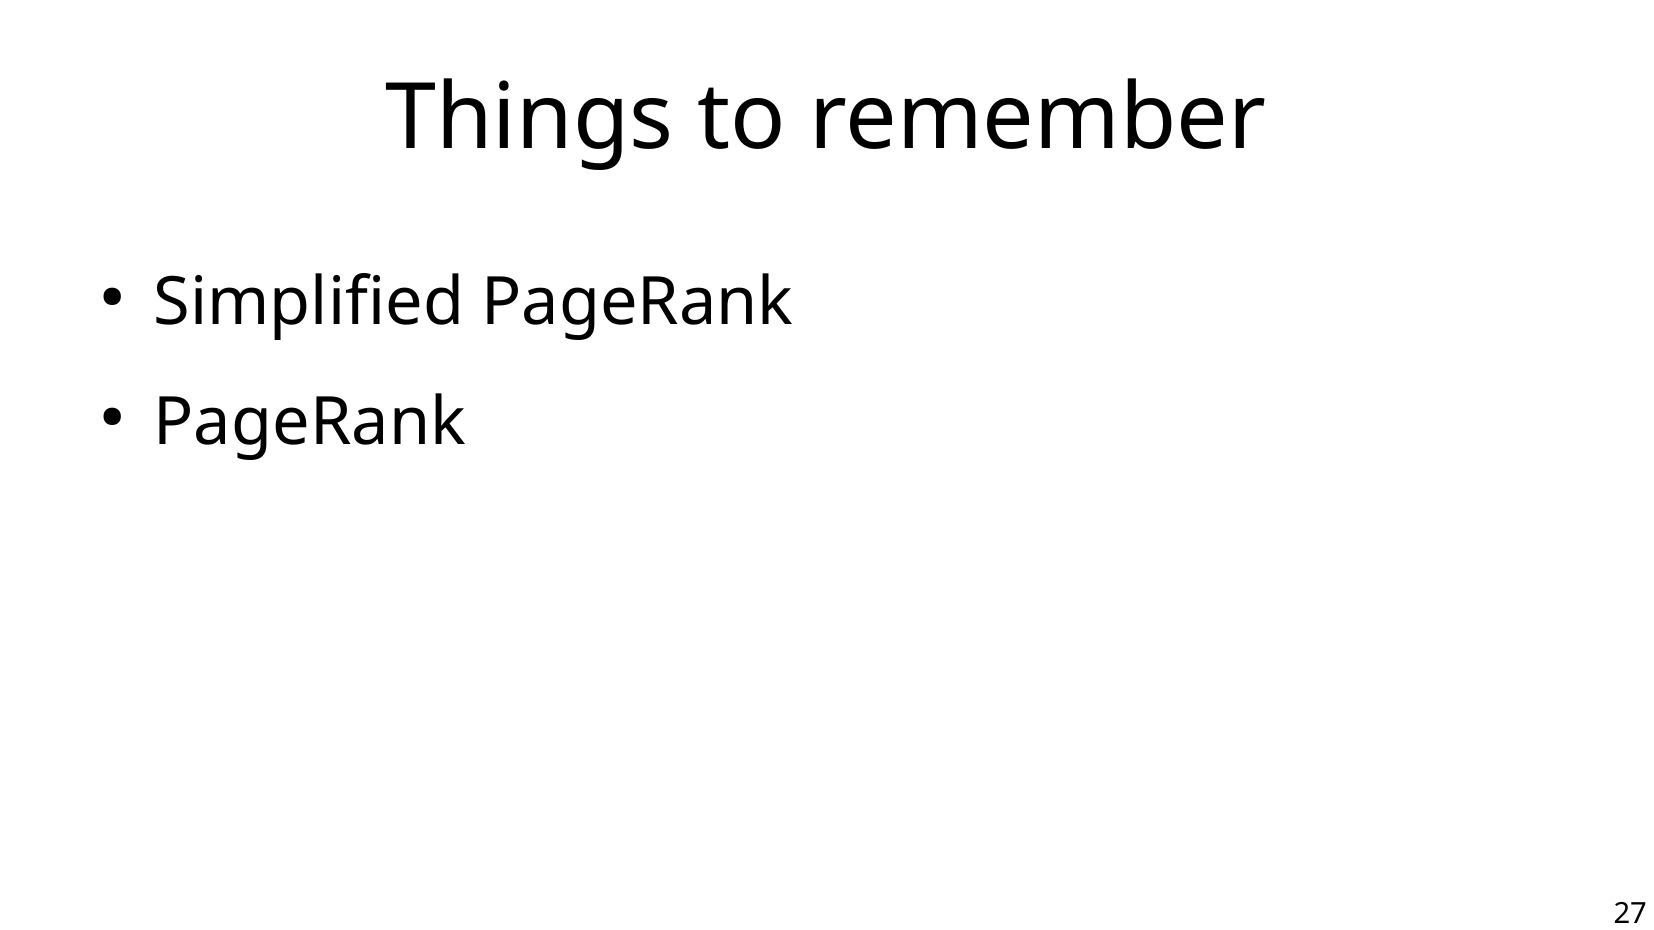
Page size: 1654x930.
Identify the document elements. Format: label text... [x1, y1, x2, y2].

title Things to remember [82, 1, 1571, 225]
list Simplified PageRank PageRank [82, 252, 1571, 793]
